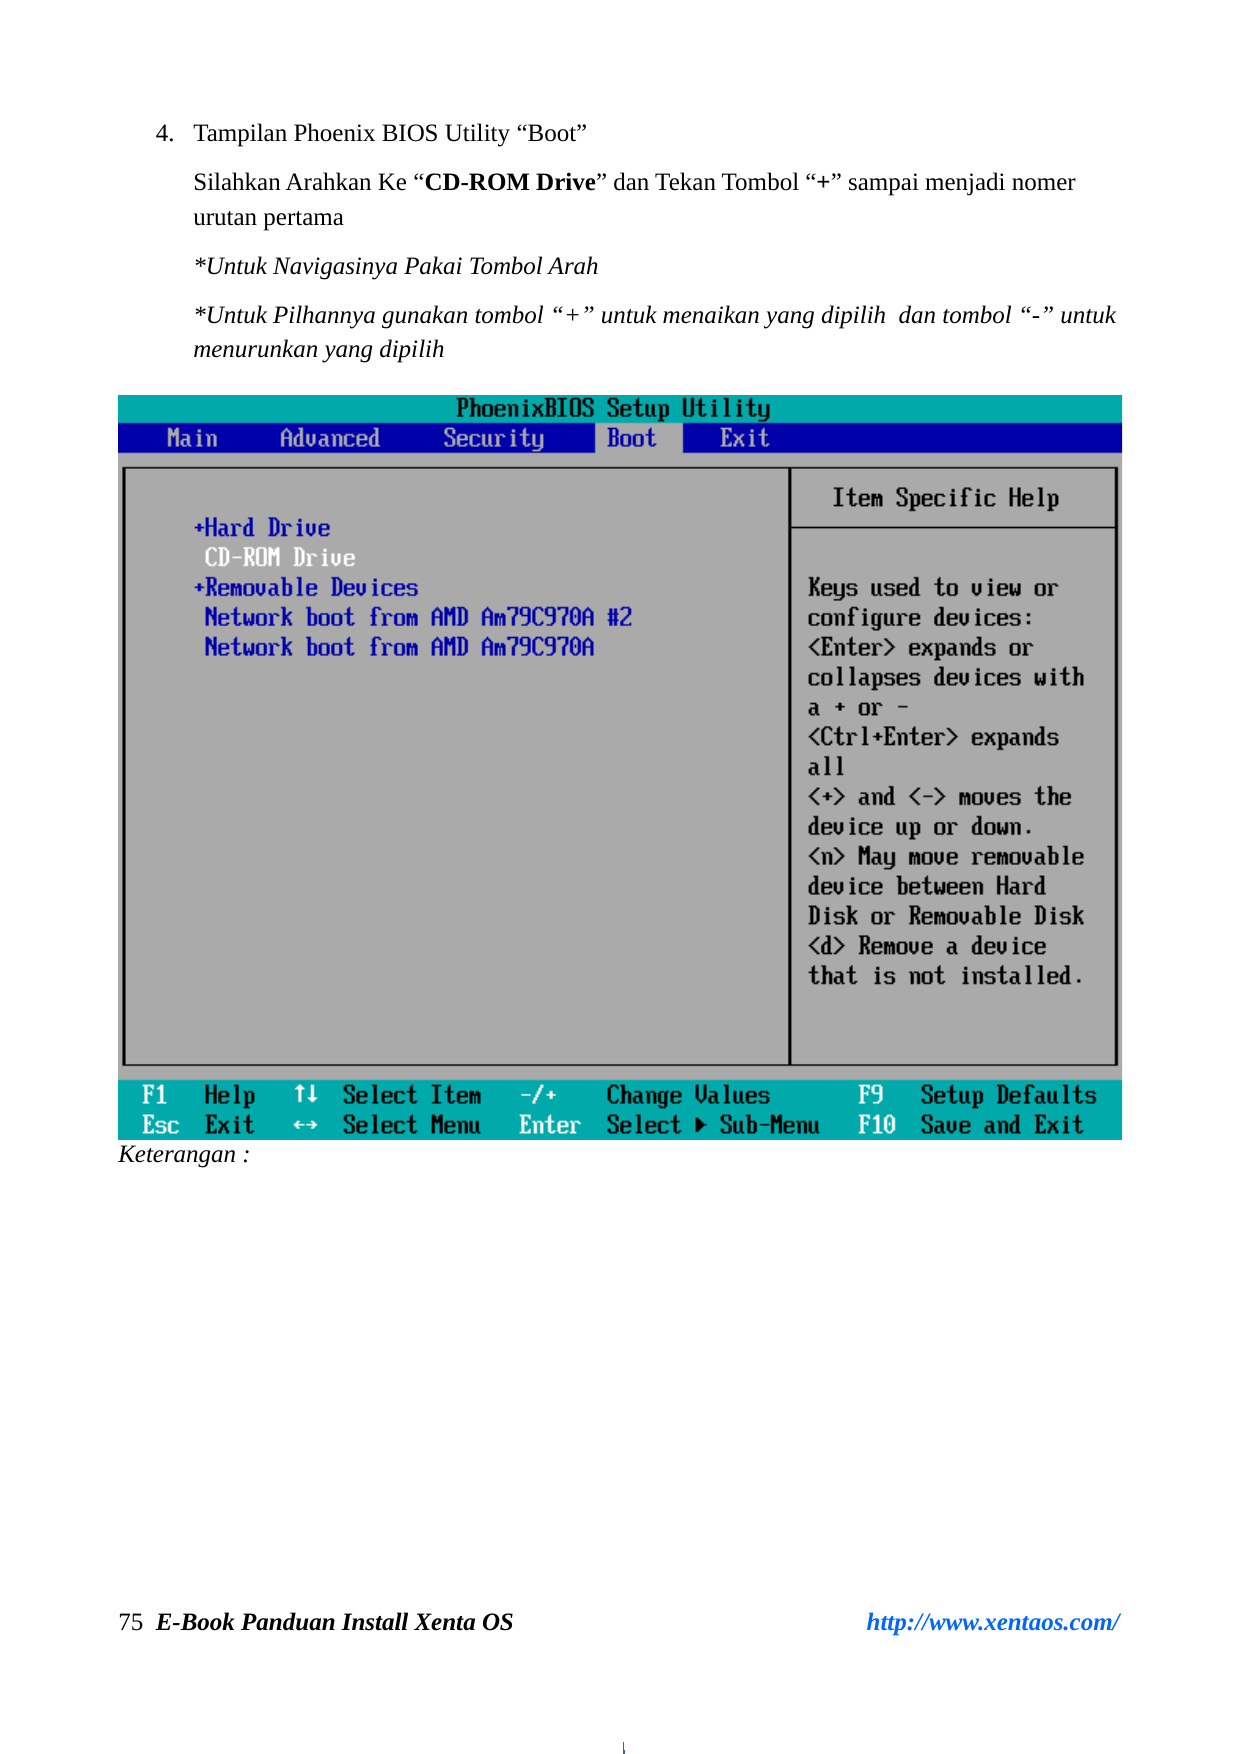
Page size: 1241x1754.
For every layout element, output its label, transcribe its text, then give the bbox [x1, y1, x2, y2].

list Tampilan Phoenix BIOS Utility “Boot” [156, 118, 1122, 147]
list *Untuk Navigasinya Pakai Tombol Arah [156, 251, 1122, 279]
list *Untuk Pilhannya gunakan tombol “+” untuk menaikan yang dipilih dan tombol “-” untuk menurunkan yang dipilih [156, 300, 1122, 363]
text Keterangan : [118, 1140, 1122, 1168]
list Silahkan Arahkan Ke “CD-ROM Drive” dan Tekan Tombol “+” sampai menjadi nomer urutan pertama [156, 167, 1122, 230]
picture [118, 395, 1123, 1140]
